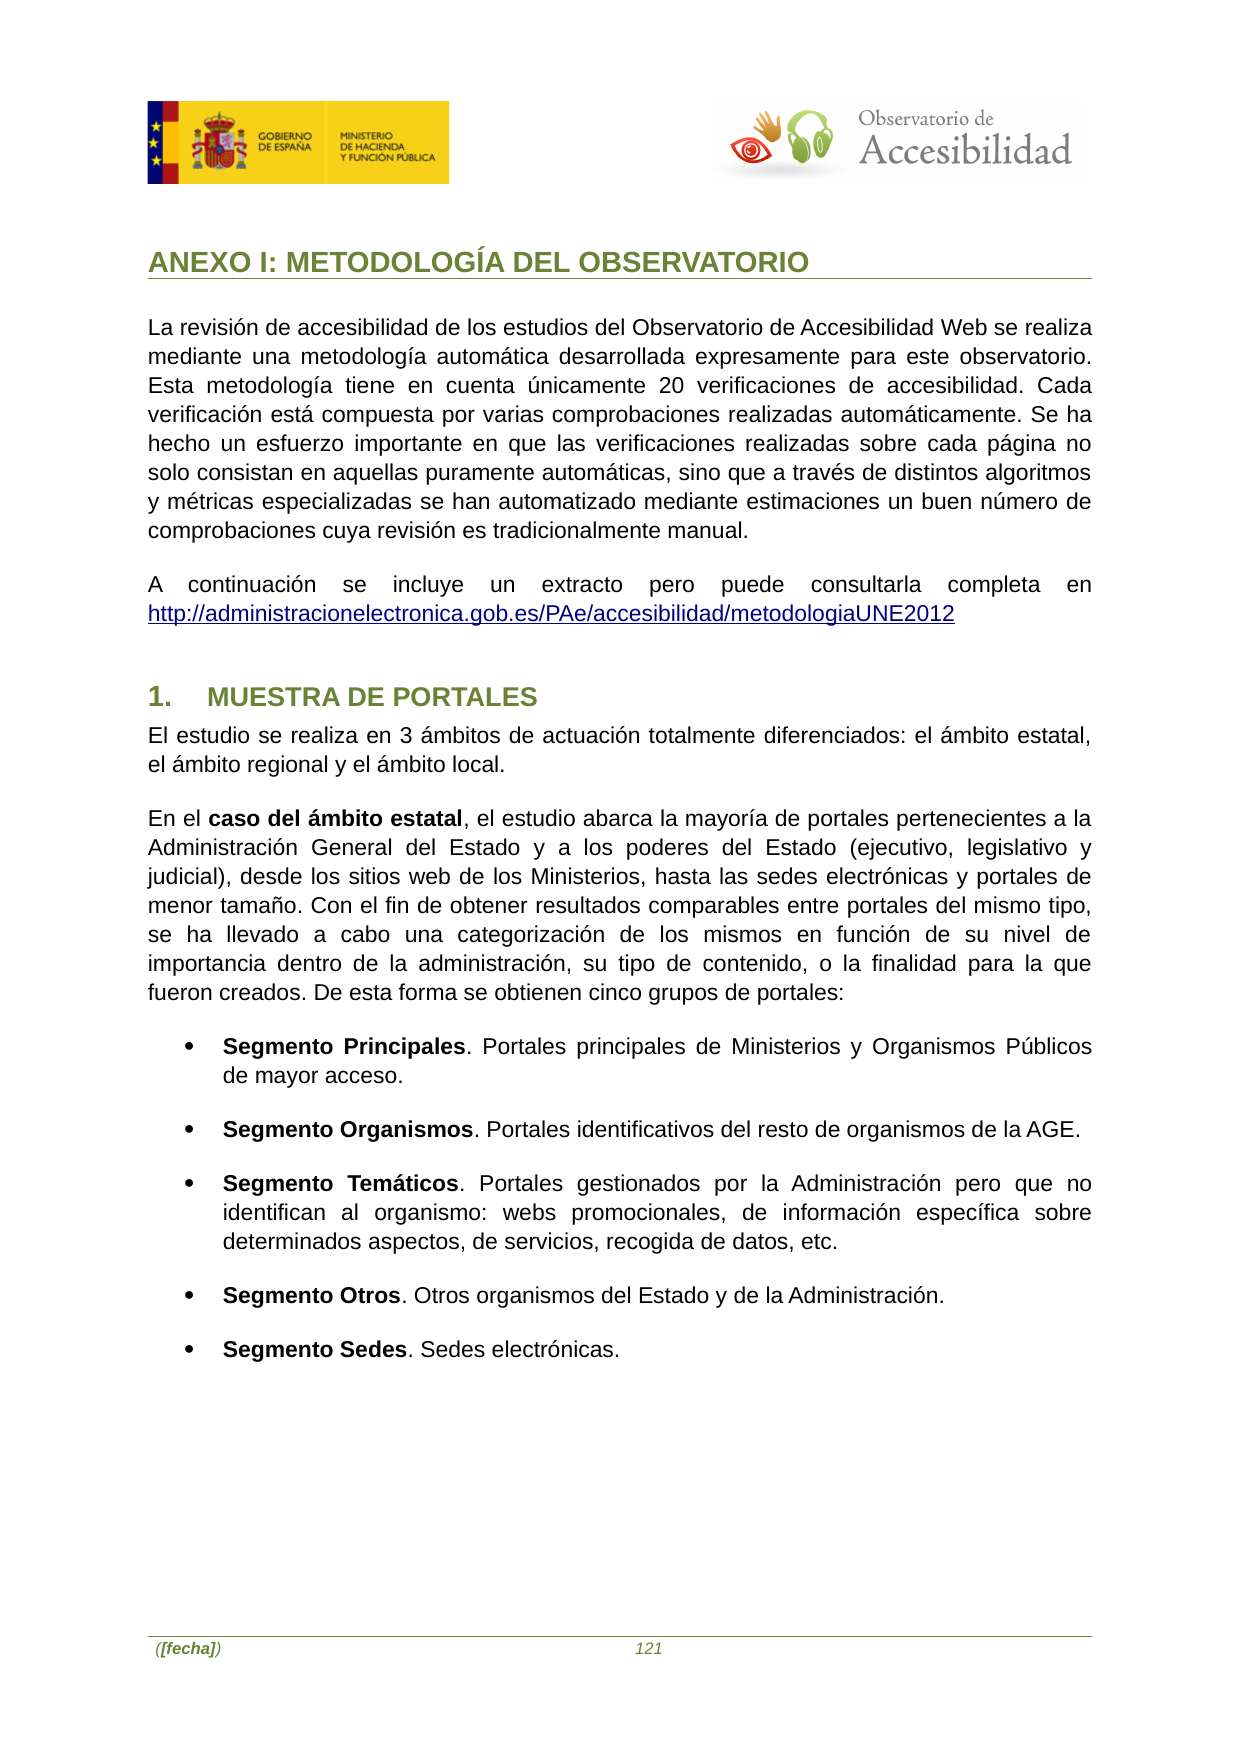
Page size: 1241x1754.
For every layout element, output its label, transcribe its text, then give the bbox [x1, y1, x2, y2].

subtitle ANEXO I: Metodología del Observatorio [148, 245, 1092, 278]
subtitle Muestra de Portales [148, 679, 1092, 712]
text A continuación se incluye un extracto pero puede consultarla completa en http://administracionelectronica.gob.es/PAe/accesibilidad/metodologiaUNE2012 [148, 571, 1092, 626]
list Segmento Organismos. Portales identificativos del resto de organismos de la AGE. [185, 1116, 1092, 1142]
text El estudio se realiza en 3 ámbitos de actuación totalmente diferenciados: el ámbito estatal, el ámbito regional y el ámbito local. [148, 722, 1092, 778]
list Segmento Sedes. Sedes electrónicas. [185, 1336, 1092, 1362]
list Segmento Otros. Otros organismos del Estado y de la Administración. [185, 1282, 1092, 1308]
list Segmento Temáticos. Portales gestionados por la Administración pero que no identifican al organismo: webs promocionales, de información específica sobre determinados aspectos, de servicios, recogida de datos, etc. [185, 1170, 1092, 1254]
picture [710, 101, 1086, 184]
picture [147, 101, 450, 184]
text En el caso del ámbito estatal, el estudio abarca la mayoría de portales pertenecientes a la Administración General del Estado y a los poderes del Estado (ejecutivo, legislativo y judicial), desde los sitios web de los Ministerios, hasta las sedes electrónicas y portales de menor tamaño. Con el fin de obtener resultados comparables entre portales del mismo tipo, se ha llevado a cabo una categorización de los mismos en función de su nivel de importancia dentro de la administración, su tipo de contenido, o la finalidad para la que fueron creados. De esta forma se obtienen cinco grupos de portales: [148, 805, 1092, 1005]
text La revisión de accesibilidad de los estudios del Observatorio de Accesibilidad Web se realiza mediante una metodología automática desarrollada expresamente para este observatorio. Esta metodología tiene en cuenta únicamente 20 verificaciones de accesibilidad. Cada verificación está compuesta por varias comprobaciones realizadas automáticamente. Se ha hecho un esfuerzo importante en que las verificaciones realizadas sobre cada página no solo consistan en aquellas puramente automáticas, sino que a través de distintos algoritmos y métricas especializadas se han automatizado mediante estimaciones un buen número de comprobaciones cuya revisión es tradicionalmente manual. [148, 314, 1092, 543]
list Segmento Principales. Portales principales de Ministerios y Organismos Públicos de mayor acceso. [185, 1033, 1092, 1088]
